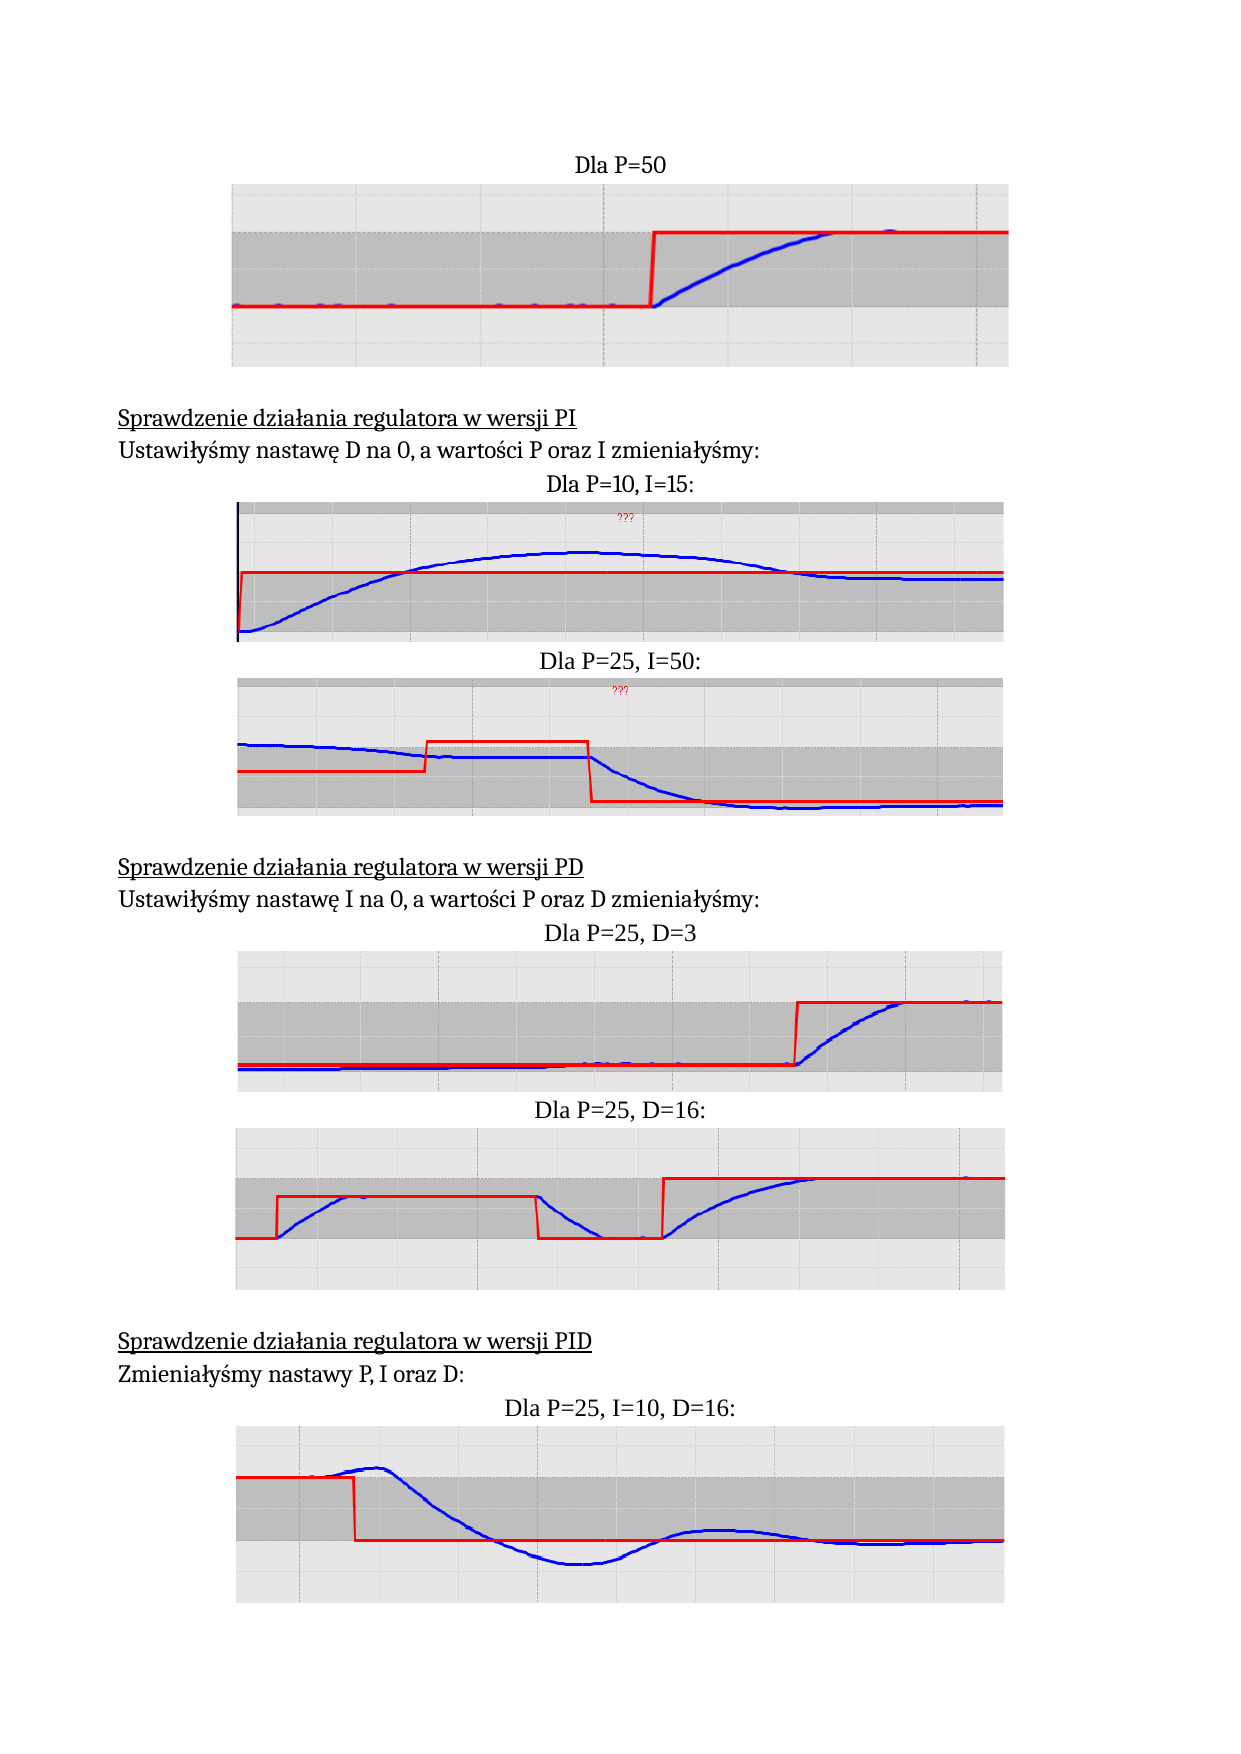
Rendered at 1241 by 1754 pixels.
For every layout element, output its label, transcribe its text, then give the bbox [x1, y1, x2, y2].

text Dla P=25, D=3 [118, 918, 1122, 947]
text Dla P=25, D=16: [118, 1095, 1122, 1124]
text Zmieniałyśmy nastawy P, I oraz D: [118, 1360, 1122, 1389]
text Dla P=25, I=10, D=16: [118, 1393, 1122, 1422]
text Dla P=25, I=50: [118, 646, 1122, 675]
text Sprawdzenie działania regulatora w wersji PID [118, 1327, 1122, 1356]
text Sprawdzenie działania regulatora w wersji PI [118, 403, 1122, 432]
text Sprawdzenie działania regulatora w wersji PD [118, 852, 1122, 881]
text Ustawiłyśmy nastawę I na 0, a wartości P oraz D zmieniałyśmy: [118, 885, 1122, 914]
text Dla P=50 [118, 151, 1122, 180]
text Dla P=10, I=15: [118, 469, 1122, 498]
text Ustawiłyśmy nastawę D na 0, a wartości P oraz I zmieniałyśmy: [118, 436, 1122, 465]
